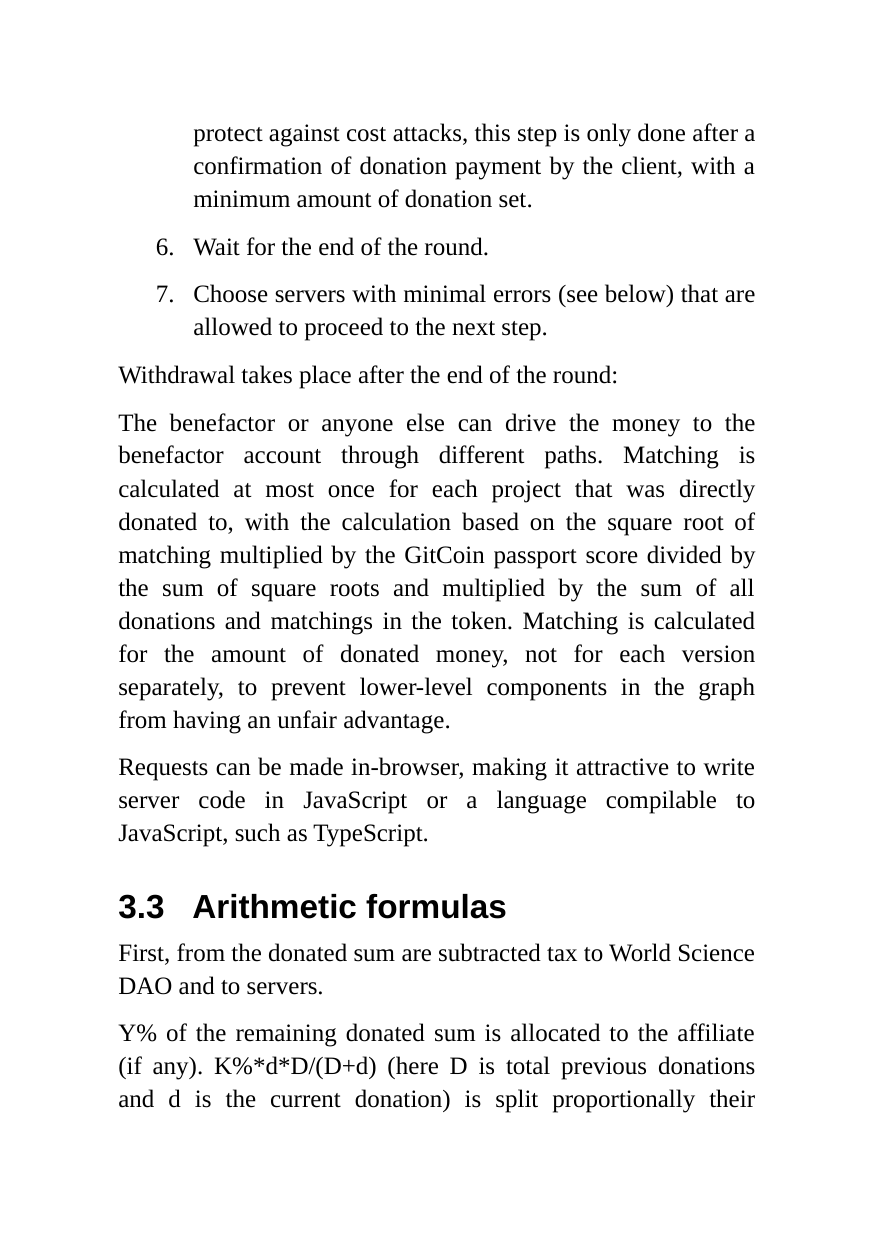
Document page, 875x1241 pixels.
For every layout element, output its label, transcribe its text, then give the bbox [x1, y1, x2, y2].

text First, from the donated sum are subtracted tax to World Science DAO and to servers. [118, 938, 756, 999]
text Requests can be made in-browser, making it attractive to write server code in JavaScript or a language compilable to JavaScript, such as TypeScript. [118, 752, 756, 847]
text Withdrawal takes place after the end of the round: [118, 360, 756, 389]
list Wait for the end of the round. [156, 232, 756, 261]
text Y% of the remaining donated sum is allocated to the affiliate (if any). K%*d*D/(D+d) (here D is total previous donations and d is the current donation) is split proportionally their [118, 1018, 756, 1113]
list protect against cost attacks, this step is only done after a confirmation of donation payment by the client, with a minimum amount of donation set. [156, 118, 756, 213]
subtitle Arithmetic formulas [118, 887, 756, 925]
text The benefactor or anyone else can drive the money to the benefactor account through different paths. Matching is calculated at most once for each project that was directly donated to, with the calculation based on the square root of matching multiplied by the GitCoin passport score divided by the sum of square roots and multiplied by the sum of all donations and matchings in the token. Matching is calculated for the amount of donated money, not for each version separately, to prevent lower-level components in the graph from having an unfair advantage. [118, 408, 756, 733]
list Choose servers with minimal errors (see below) that are allowed to proceed to the next step. [156, 279, 756, 341]
